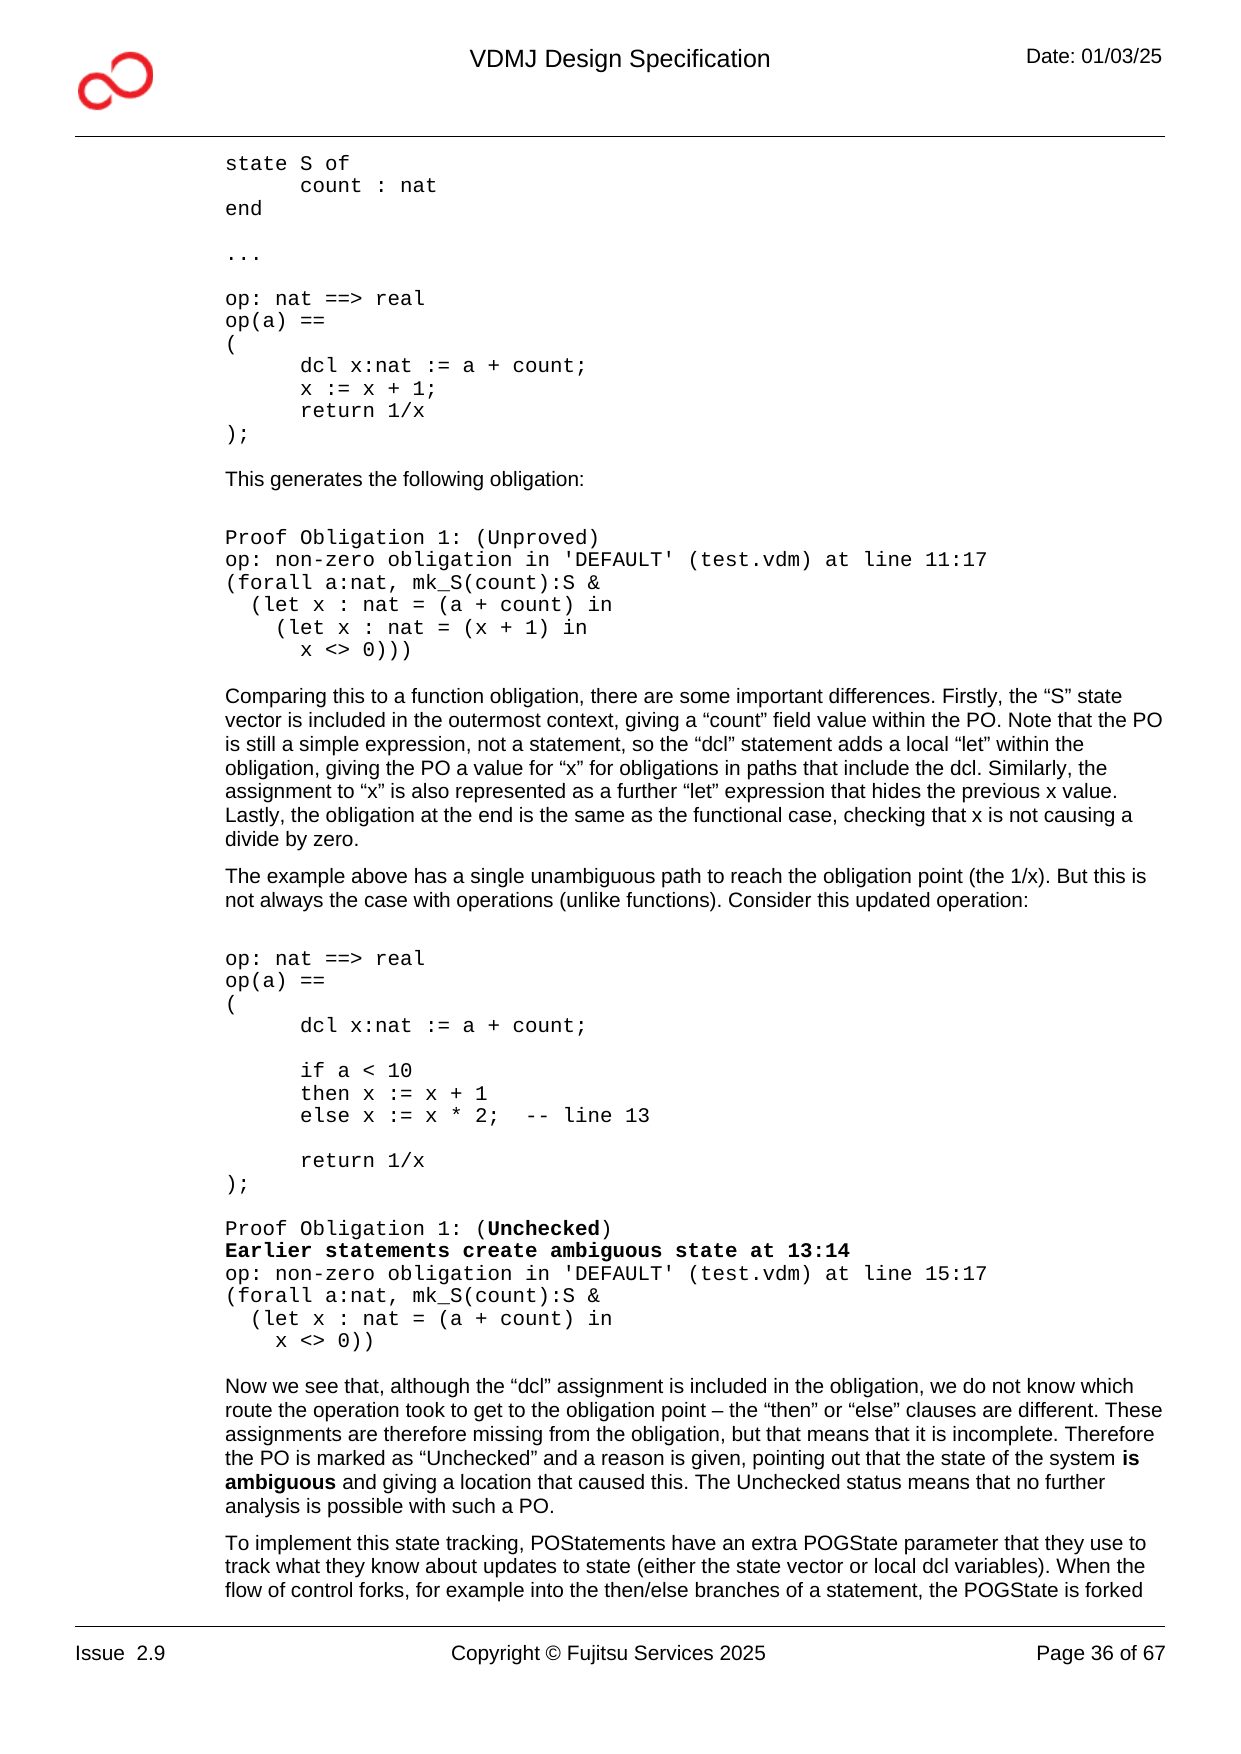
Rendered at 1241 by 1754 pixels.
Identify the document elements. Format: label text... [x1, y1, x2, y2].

text op(a) == [225, 310, 1165, 332]
text state S of [225, 152, 1165, 175]
text (let x : nat = (a + count) in [225, 1307, 1165, 1329]
text else x := x * 2; -- line 13 [225, 1104, 1165, 1127]
text op: non-zero obligation in 'DEFAULT' (test.vdm) at line 11:17 [225, 549, 1165, 571]
text return 1/x [225, 1149, 1165, 1172]
text end [225, 197, 1165, 220]
text To implement this state tracking, POStatements have an extra POGState parameter that they use to track what they know about updates to state (either the state vector or local dcl variables). When the flow of control forks, for example into the then/else branches of a statement, the POGState is forked [225, 1531, 1165, 1603]
text count : nat [225, 175, 1165, 197]
text op(a) == [225, 969, 1165, 992]
text ( [225, 332, 1165, 355]
text op: nat ==> real [225, 287, 1165, 310]
text ... [225, 242, 1165, 265]
text op: non-zero obligation in 'DEFAULT' (test.vdm) at line 15:17 [225, 1262, 1165, 1284]
text if a < 10 [225, 1059, 1165, 1082]
text (let x : nat = (x + 1) in [225, 616, 1165, 639]
text then x := x + 1 [225, 1082, 1165, 1104]
text x := x + 1; [225, 377, 1165, 400]
text (forall a:nat, mk_S(count):S & [225, 1284, 1165, 1307]
text This generates the following obligation: [225, 467, 1165, 491]
text (let x : nat = (a + count) in [225, 594, 1165, 616]
text Proof Obligation 1: (Unchecked) [225, 1217, 1165, 1239]
text Proof Obligation 1: (Unproved) [225, 526, 1165, 549]
text Earlier statements create ambiguous state at 13:14 [225, 1239, 1165, 1262]
text ); [225, 1172, 1165, 1194]
text ( [225, 992, 1165, 1014]
text ); [225, 422, 1165, 445]
text Comparing this to a function obligation, there are some important differences. Firstly, the “S” state vector is included in the outermost context, giving a “count” field value within the PO. Note that the PO is still a simple expression, not a statement, so the “dcl” statement adds a local “let” within the obligation, giving the PO a value for “x” for obligations in paths that include the dcl. Similarly, the assignment to “x” is also represented as a further “let” expression that hides the previous x value. Lastly, the obligation at the end is the same as the functional case, checking that x is not causing a divide by zero. [225, 684, 1165, 852]
text The example above has a single unambiguous path to reach the obligation point (the 1/x). But this is not always the case with operations (unlike functions). Consider this updated operation: [225, 864, 1165, 912]
text dcl x:nat := a + count; [225, 1014, 1165, 1037]
picture [78, 44, 153, 120]
text x <> 0))) [225, 639, 1165, 661]
text (forall a:nat, mk_S(count):S & [225, 571, 1165, 594]
text x <> 0)) [225, 1329, 1165, 1352]
text dcl x:nat := a + count; [225, 355, 1165, 377]
text op: nat ==> real [225, 947, 1165, 969]
text return 1/x [225, 400, 1165, 422]
text Now we see that, although the “dcl” assignment is included in the obligation, we do not know which route the operation took to get to the obligation point – the “then” or “else” clauses are different. These assignments are therefore missing from the obligation, but that means that it is incomplete. Therefore the PO is marked as “Unchecked” and a reason is given, pointing out that the state of the system is ambiguous and giving a location that caused this. The Unchecked status means that no further analysis is possible with such a PO. [225, 1374, 1165, 1518]
